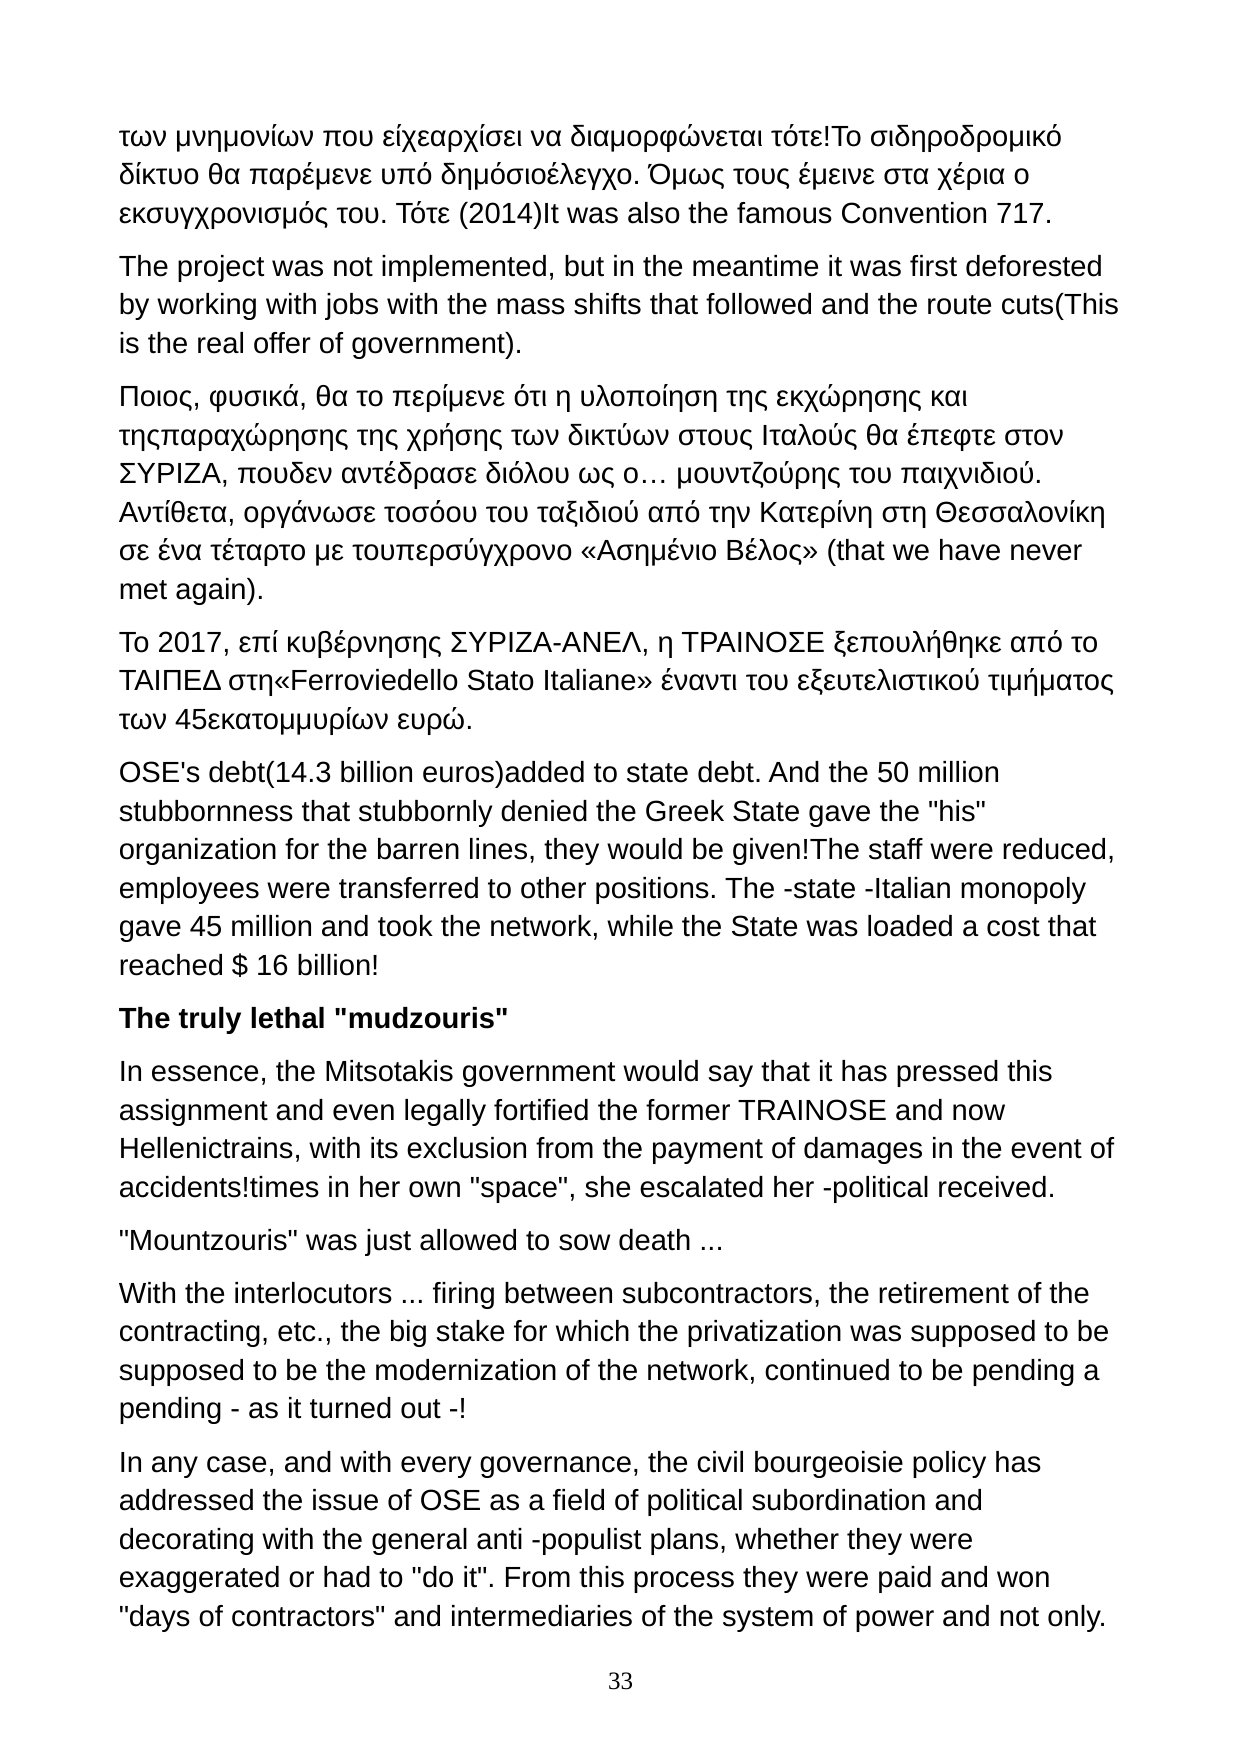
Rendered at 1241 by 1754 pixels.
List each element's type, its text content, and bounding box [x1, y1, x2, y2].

text Ποιος, φυσικά, θα το περίμενε ότι η υλοποίηση της εκχώρησης και τηςπαραχώρησης της χρήσης των δικτύων στους Ιταλούς θα έπεφτε στον ΣΥΡΙΖΑ, πουδεν αντέδρασε διόλου ως ο… μουντζούρης του παιχνιδιού. Αντίθετα, οργάνωσε τοσόου του ταξιδιού από την Κατερίνη στη Θεσσαλονίκη σε ένα τέταρτο με τουπερσύγχρονο «Ασημένιο Βέλος» (that we have never met again). [118, 379, 1122, 605]
text OSE's debt(14.3 billion euros)added to state debt. And the 50 million stubbornness that stubbornly denied the Greek State gave the "his" organization for the barren lines, they would be given!The staff were reduced, employees were transferred to other positions. The -state -Italian monopoly gave 45 million and took the network, while the State was loaded a cost that reached $ 16 billion! [118, 755, 1122, 981]
text The project was not implemented, but in the meantime it was first deforested by working with jobs with the mass shifts that followed and the route cuts(This is the real offer of government). [118, 249, 1122, 359]
text "Mountzouris" was just allowed to sow death ... [118, 1223, 1122, 1256]
text των μνημονίων που είχεαρχίσει να διαμορφώνεται τότε!Το σιδηροδρομικό δίκτυο θα παρέμενε υπό δημόσιοέλεγχο. Όμως τους έμεινε στα χέρια ο εκσυγχρονισμός του. Τότε (2014)It was also the famous Convention 717. [118, 118, 1122, 229]
text With the interlocutors ... firing between subcontractors, the retirement of the contracting, etc., the big stake for which the privatization was supposed to be supposed to be the modernization of the network, continued to be pending a pending - as it turned out -! [118, 1276, 1122, 1425]
text The truly lethal "mudzouris" [118, 1001, 1122, 1034]
text In any case, and with every governance, the civil bourgeoisie policy has addressed the issue of OSE as a field of political subordination and decorating with the general anti -populist plans, whether they were exaggerated or had to "do it". From this process they were paid and won "days of contractors" and intermediaries of the system of power and not only. [118, 1444, 1122, 1632]
text In essence, the Mitsotakis government would say that it has pressed this assignment and even legally fortified the former TRAINOSE and now Hellenictrains, with its exclusion from the payment of damages in the event of accidents!times in her own "space", she escalated her -political received. [118, 1054, 1122, 1203]
text Το 2017, επί κυβέρνησης ΣΥΡΙΖΑ-ΑΝΕΛ, η ΤΡΑΙΝΟΣΕ ξεπουλήθηκε από το ΤΑΙΠΕΔ στη«Ferroviedello Stato Italiane» έναντι του εξευτελιστικού τιμήματος των 45εκατομμυρίων ευρώ. [118, 625, 1122, 735]
